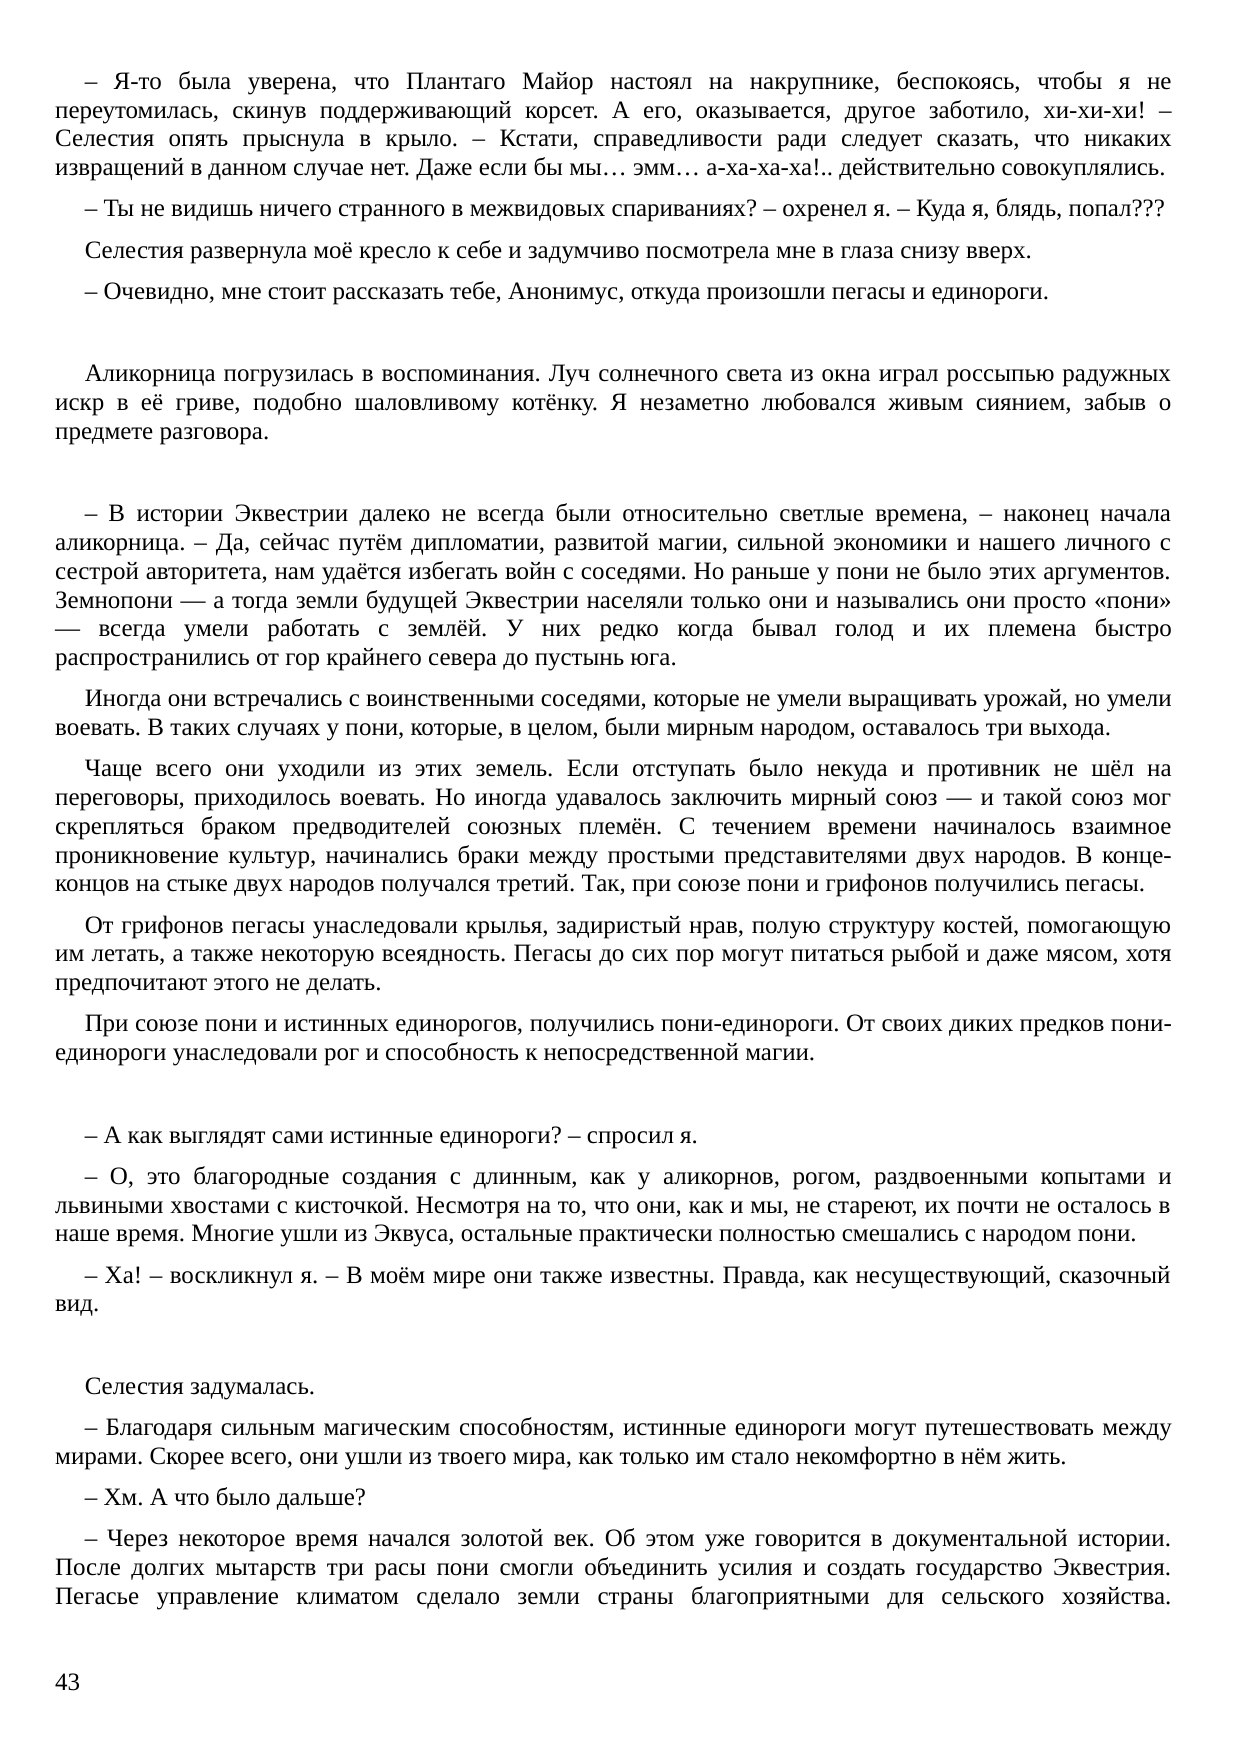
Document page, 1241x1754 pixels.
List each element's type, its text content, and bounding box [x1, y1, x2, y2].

text От грифонов пегасы унаследовали крылья, задиристый нрав, полую структуру костей, помогающую им летать, а также некоторую всеядность. Пегасы до сих пор могут питаться рыбой и даже мясом, хотя предпочитают этого не делать. [55, 910, 1173, 996]
text – В истории Эквестрии далеко не всегда были относительно светлые времена, – наконец начала аликорница. – Да, сейчас путём дипломатии, развитой магии, сильной экономики и нашего личного с сестрой авторитета, нам удаётся избегать войн с соседями. Но раньше у пони не было этих аргументов. Земнопони — а тогда земли будущей Эквестрии населяли только они и назывались они просто «пони» — всегда умели работать с землёй. У них редко когда бывал голод и их племена быстро распространились от гор крайнего севера до пустынь юга. [55, 498, 1173, 671]
text – А как выглядят сами истинные единороги? – спросил я. [55, 1120, 1173, 1148]
text Иногда они встречались с воинственными соседями, которые не умели выращивать урожай, но умели воевать. В таких случаях у пони, которые, в целом, были мирным народом, оставалось три выхода. [55, 683, 1173, 741]
text – Через некоторое время начался золотой век. Об этом уже говорится в документальной истории. После долгих мытарств три расы пони смогли объединить усилия и создать государство Эквестрия. Пегасье управление климатом сделало земли страны благоприятными для сельского хозяйства. [55, 1523, 1173, 1610]
text Чаще всего они уходили из этих земель. Если отступать было некуда и противник не шёл на переговоры, приходилось воевать. Но иногда удавалось заключить мирный союз — и такой союз мог скрепляться браком предводителей союзных племён. С течением времени начиналось взаимное проникновение культур, начинались браки между простыми представителями двух народов. В конце-концов на стыке двух народов получался третий. Так, при союзе пони и грифонов получились пегасы. [55, 753, 1173, 897]
text При союзе пони и истинных единорогов, получились пони-единороги. От своих диких предков пони-единороги унаследовали рог и способность к непосредственной магии. [55, 1008, 1173, 1066]
text – О, это благородные создания с длинным, как у аликорнов, рогом, раздвоенными копытами и львиными хвостами с кисточкой. Несмотря на то, что они, как и мы, не стареют, их почти не осталось в наше время. Многие ушли из Эквуса, остальные практически полностью смешались с народом пони. [55, 1161, 1173, 1247]
text – Очевидно, мне стоит рассказать тебе, Анонимус, откуда произошли пегасы и единороги. [55, 276, 1173, 305]
text Селестия развернула моё кресло к себе и задумчиво посмотрела мне в глаза снизу вверх. [55, 235, 1173, 263]
text – Я-то была уверена, что Плантаго Майор настоял на накрупнике, беспокоясь, чтобы я не переутомилась, скинув поддерживающий корсет. А его, оказывается, другое заботило, хи-хи-хи! – Селестия опять прыснула в крыло. – Кстати, справедливости ради следует сказать, что никаких извращений в данном случае нет. Даже если бы мы… эмм… а-ха-ха-ха!.. действительно совокуплялись. [55, 66, 1173, 181]
text – Ты не видишь ничего странного в межвидовых спариваниях? – охренел я. – Куда я, блядь, попал??? [55, 193, 1173, 222]
text Аликорница погрузилась в воспоминания. Луч солнечного света из окна играл россыпью радужных искр в её гриве, подобно шаловливому котёнку. Я незаметно любовался живым сиянием, забыв о предмете разговора. [55, 358, 1173, 445]
text – Благодаря сильным магическим способностям, истинные единороги могут путешествовать между мирами. Скорее всего, они ушли из твоего мира, как только им стало некомфортно в нём жить. [55, 1412, 1173, 1470]
text – Ха! – воскликнул я. – В моём мире они также известны. Правда, как несуществующий, сказочный вид. [55, 1260, 1173, 1317]
text – Хм. А что было дальше? [55, 1482, 1173, 1511]
text Селестия задумалась. [55, 1371, 1173, 1400]
